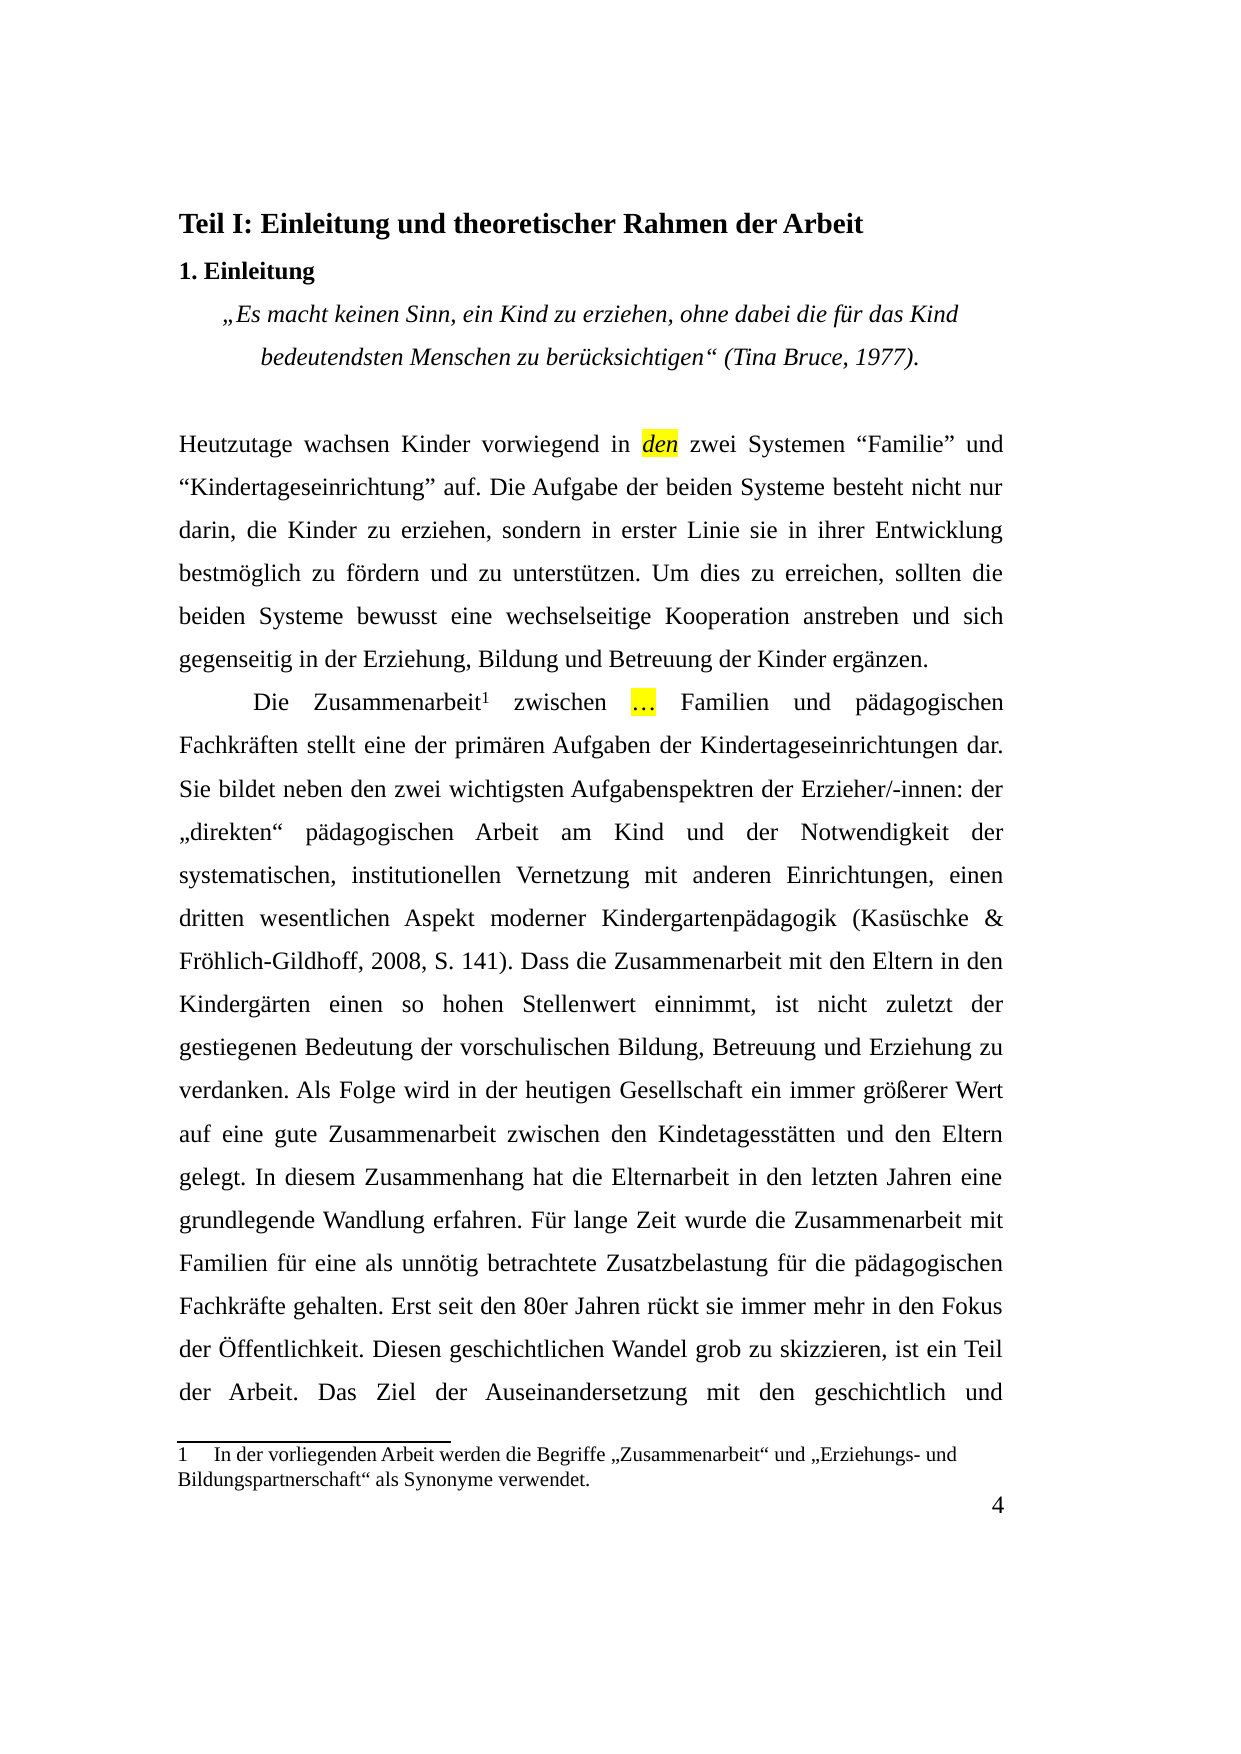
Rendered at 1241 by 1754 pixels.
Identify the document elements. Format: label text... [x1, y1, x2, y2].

text Die Zusammenarbeit zwischen … Familien und pädagogischen Fachkräften stellt eine der primären Aufgaben der Kindertageseinrichtungen dar. Sie bildet neben den zwei wichtigsten Aufgabenspektren der Erzieher/-innen: der „direkten“ pädagogischen Arbeit am Kind und der Notwendigkeit der systematischen, institutionellen Vernetzung mit anderen Einrichtungen, einen dritten wesentlichen Aspekt moderner Kindergartenpädagogik (Kasüschke & Fröhlich-Gildhoff, 2008, S. 141). Dass die Zusammenarbeit mit den Eltern in den Kindergärten einen so hohen Stellenwert einnimmt, ist nicht zuletzt der gestiegenen Bedeutung der vorschulischen Bildung, Betreuung und Erziehung zu verdanken. Als Folge wird in der heutigen Gesellschaft ein immer größerer Wert auf eine gute Zusammenarbeit zwischen den Kindetagesstätten und den Eltern gelegt. In diesem Zusammenhang hat die Elternarbeit in den letzten Jahren eine grundlegende Wandlung erfahren. Für lange Zeit wurde die Zusammenarbeit mit Familien für eine als unnötig betrachtete Zusatzbelastung für die pädagogischen Fachkräfte gehalten. Erst seit den 80er Jahren rückt sie immer mehr in den Fokus der Öffentlichkeit. Diesen geschichtlichen Wandel grob zu skizzieren, ist ein Teil der Arbeit. Das Ziel der Auseinandersetzung mit den geschichtlich und [179, 687, 1004, 1406]
text „Es macht keinen Sinn, ein Kind zu erziehen, ohne dabei die für das Kind bedeutendsten Menschen zu berücksichtigen“ (Tina Bruce, 1977). [179, 299, 1004, 371]
text Teil I: Einleitung und theoretischer Rahmen der Arbeit [179, 206, 1004, 239]
text 1. Einleitung [179, 256, 1004, 285]
text In der vorliegenden Arbeit werden die Begriffe „Zusammenarbeit“ und „Erziehungs- und Bildungspartnerschaft“ als Synonyme verwendet. [177, 1442, 1004, 1491]
text Heutzutage wachsen Kinder vorwiegend in den zwei Systemen “Familie” und “Kindertageseinrichtung” auf. Die Aufgabe der beiden Systeme besteht nicht nur darin, die Kinder zu erziehen, sondern in erster Linie sie in ihrer Entwicklung bestmöglich zu fördern und zu unterstützen. Um dies zu erreichen, sollten die beiden Systeme bewusst eine wechselseitige Kooperation anstreben und sich gegenseitig in der Erziehung, Bildung und Betreuung der Kinder ergänzen. [179, 429, 1004, 673]
